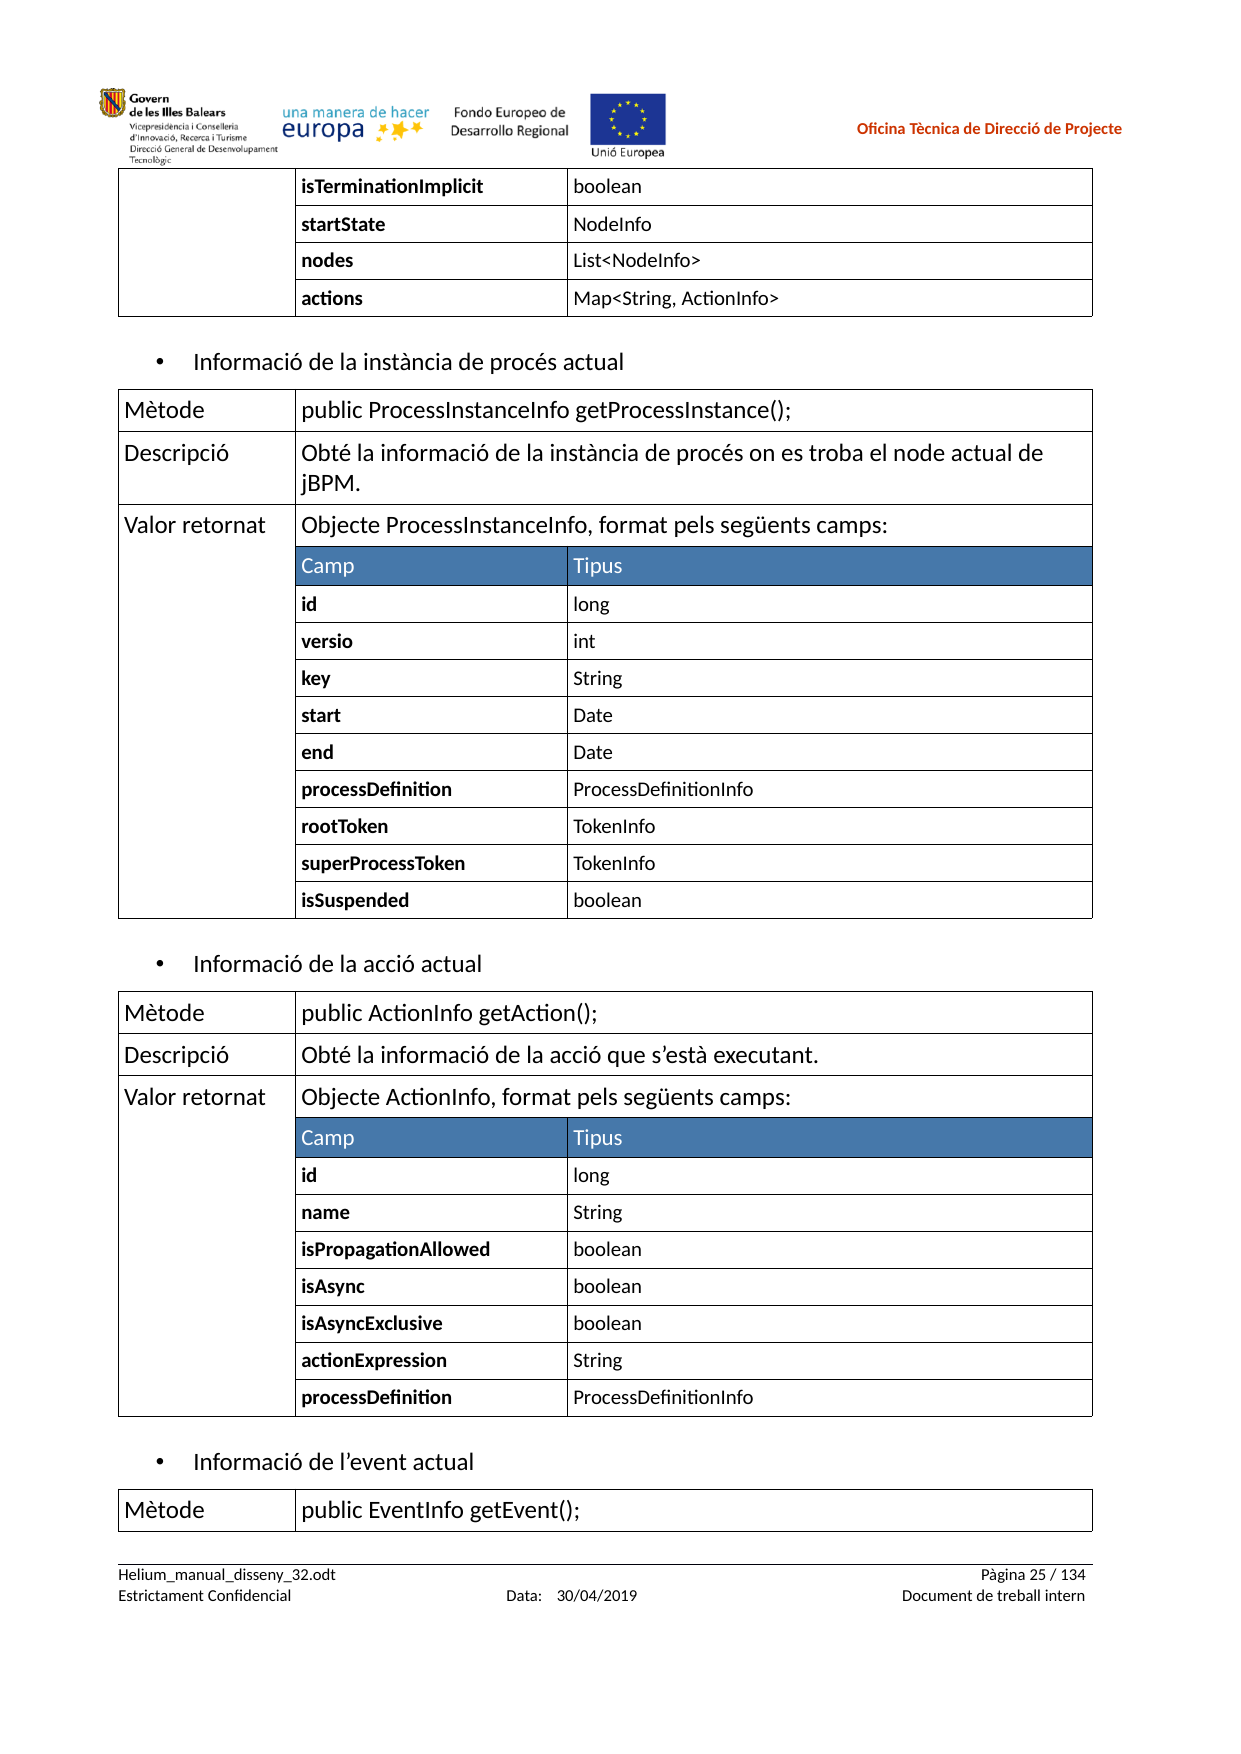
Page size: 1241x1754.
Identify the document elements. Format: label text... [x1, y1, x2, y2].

list Informació de la acció actual [156, 948, 1122, 979]
table_cell NodeInfo [568, 206, 1092, 242]
table_cell boolean [568, 1269, 1092, 1304]
table_cell actionExpression [296, 1343, 567, 1378]
table_cell ProcessDefinitionInfo [568, 1380, 1092, 1416]
table_cell Date [568, 734, 1092, 770]
table_header Mètode [119, 390, 295, 431]
table_cell versio [296, 623, 567, 659]
table_cell boolean [568, 169, 1092, 205]
table_header public ProcessInstanceInfo getProcessInstance(); [296, 390, 1092, 431]
table_cell isAsyncExclusive [296, 1306, 567, 1342]
list Informació de l’event actual [156, 1446, 1122, 1477]
table_cell long [568, 1158, 1092, 1194]
table_cell String [568, 1195, 1092, 1231]
table_cell ProcessDefinitionInfo [568, 771, 1092, 807]
table_cell Camp [296, 1118, 567, 1157]
table_cell Map<String, ActionInfo> [568, 280, 1092, 316]
table_cell Objecte ActionInfo, format pels següents camps: [296, 1076, 1092, 1117]
table_header public ActionInfo getAction(); [296, 992, 1092, 1033]
table_cell isSuspended [296, 882, 567, 918]
table_cell Valor retornat [119, 505, 295, 918]
table_header public EventInfo getEvent(); [296, 1490, 1092, 1531]
table_cell superProcessToken [296, 845, 567, 881]
table_cell Obté la informació de la instància de procés on es troba el node actual de jBPM. [296, 432, 1092, 503]
table_cell int [568, 623, 1092, 659]
table_cell Obté la informació de la acció que s’està executant. [296, 1034, 1092, 1075]
table_cell long [568, 586, 1092, 622]
list Informació de la instància de procés actual [156, 346, 1122, 377]
table_cell boolean [568, 1232, 1092, 1268]
table_cell processDefinition [296, 1380, 567, 1416]
table_cell boolean [568, 882, 1092, 918]
table_cell Descripció [119, 432, 295, 503]
table_cell TokenInfo [568, 845, 1092, 881]
table_header Mètode [119, 1490, 295, 1531]
table_cell Tipus [568, 1118, 1092, 1157]
table_cell TokenInfo [568, 808, 1092, 844]
table_cell isAsync [296, 1269, 567, 1304]
table_cell name [296, 1195, 567, 1231]
table_cell String [568, 1343, 1092, 1378]
table_cell key [296, 660, 567, 696]
table_cell end [296, 734, 567, 770]
table_cell Camp [296, 547, 567, 585]
table_cell nodes [296, 243, 567, 279]
table_cell Tipus [568, 547, 1092, 585]
table_cell id [296, 586, 567, 622]
picture [99, 87, 668, 166]
table_cell Valor retornat [119, 1076, 295, 1416]
table_cell isPropagationAllowed [296, 1232, 567, 1268]
table_cell Descripció [119, 1034, 295, 1075]
table_cell boolean [568, 1306, 1092, 1342]
table_cell Objecte ProcessInstanceInfo, format pels següents camps: [296, 505, 1092, 546]
table_cell id [296, 1158, 567, 1194]
table_cell startState [296, 206, 567, 242]
table_cell String [568, 660, 1092, 696]
table_header Mètode [119, 992, 295, 1033]
table_cell start [296, 697, 567, 733]
table_cell rootToken [296, 808, 567, 844]
table_cell processDefinition [296, 771, 567, 807]
table_cell Date [568, 697, 1092, 733]
table_cell List<NodeInfo> [568, 243, 1092, 279]
table_cell actions [296, 280, 567, 316]
table_cell isTerminationImplicit [296, 169, 567, 205]
table_cell [119, 169, 295, 316]
